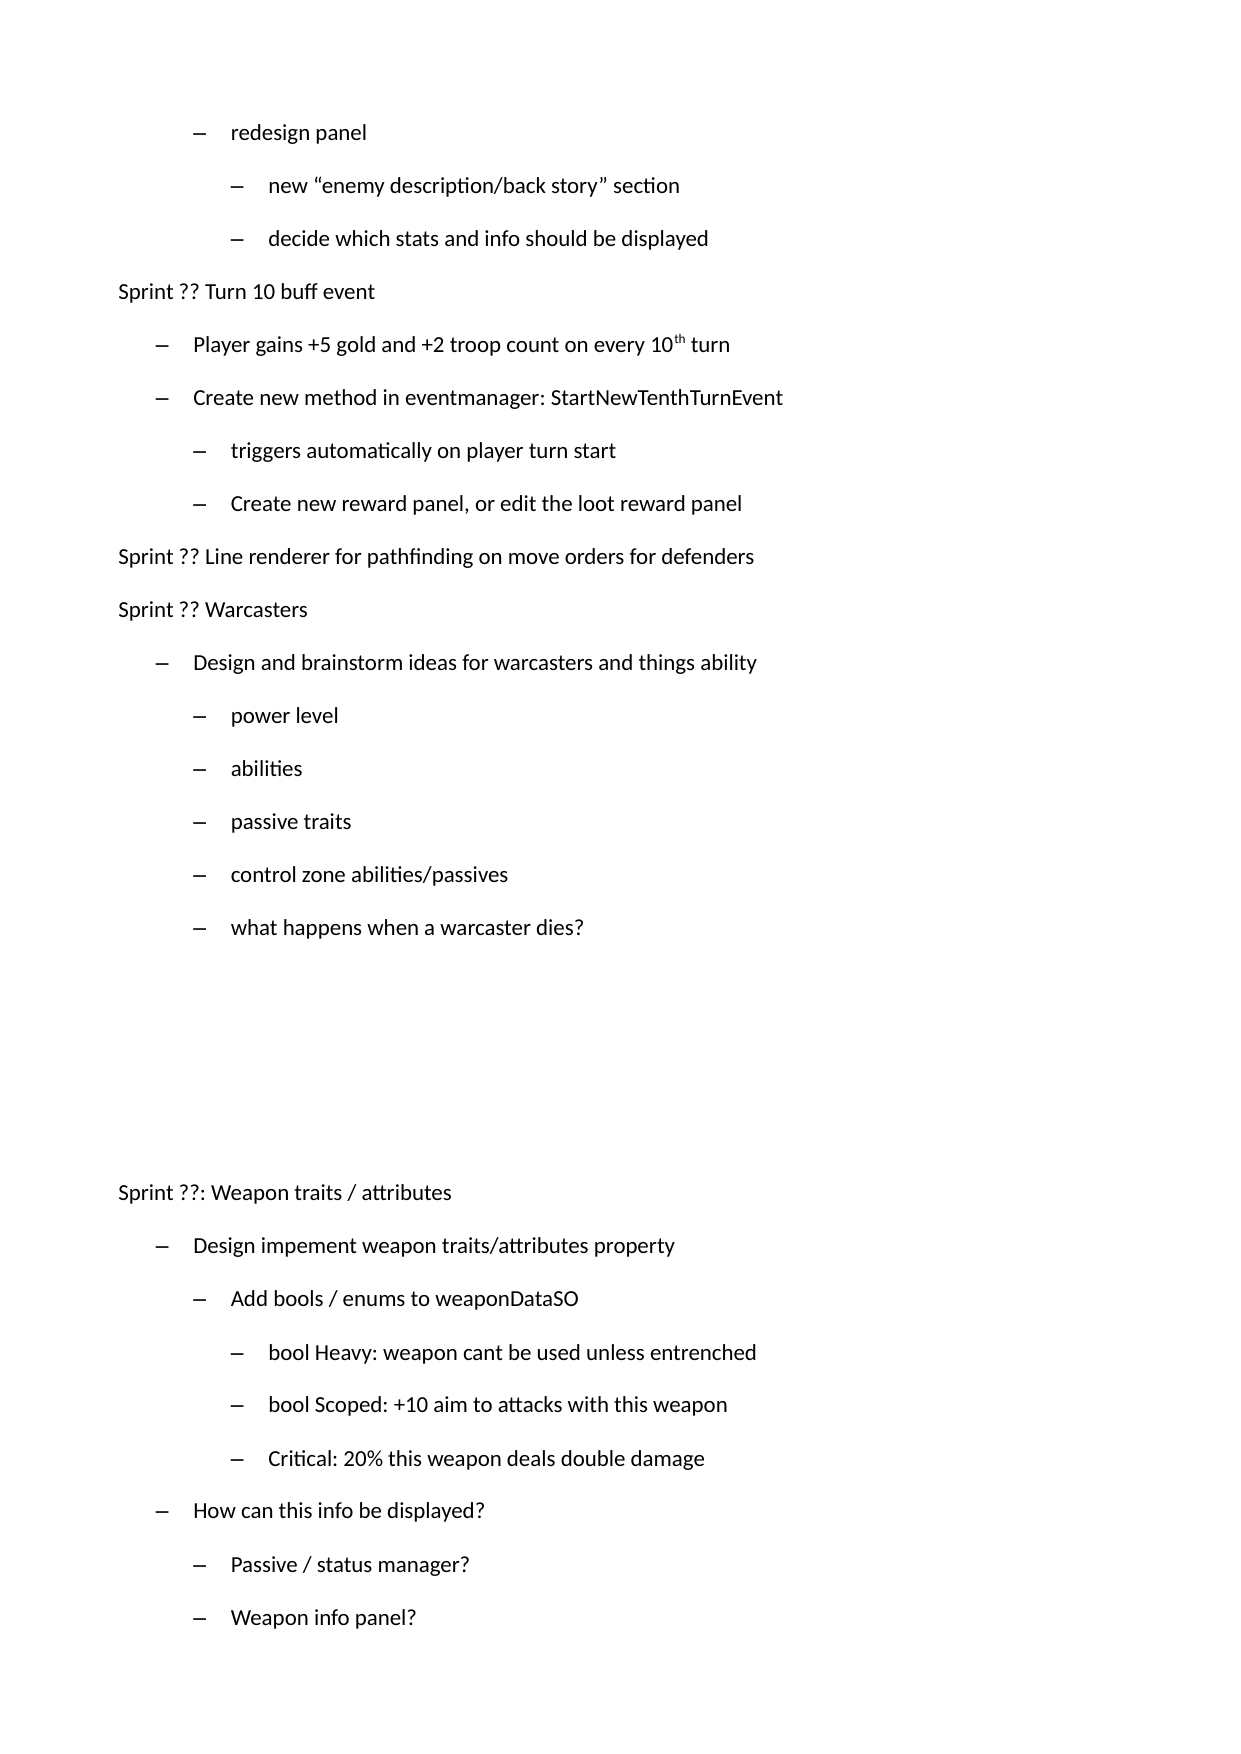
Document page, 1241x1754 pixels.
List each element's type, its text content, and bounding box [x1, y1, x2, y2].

list Design and brainstorm ideas for warcasters and things ability [156, 648, 1122, 676]
list Critical: 20% this weapon deals double damage [231, 1444, 1122, 1472]
list control zone abilities/passives [193, 860, 1122, 888]
text Sprint ?? Turn 10 buff event [118, 277, 1122, 305]
list How can this info be displayed? [156, 1497, 1122, 1525]
list triggers automatically on player turn start [193, 436, 1122, 464]
list Weapon info panel? [193, 1603, 1122, 1631]
list Add bools / enums to weaponDataSO [193, 1284, 1122, 1313]
list bool Scoped: +10 aim to attacks with this weapon [231, 1391, 1122, 1419]
list what happens when a warcaster dies? [193, 913, 1122, 941]
list decide which stats and info should be displayed [231, 224, 1122, 252]
list Create new reward panel, or edit the loot reward panel [193, 489, 1122, 517]
list redesign panel [193, 118, 1122, 146]
list power level [193, 701, 1122, 729]
text Sprint ?? Line renderer for pathfinding on move orders for defenders [118, 542, 1122, 570]
list passive traits [193, 807, 1122, 835]
list new “enemy description/back story” section [231, 171, 1122, 199]
list bool Heavy: weapon cant be used unless entrenched [231, 1338, 1122, 1366]
list Player gains +5 gold and +2 troop count on every 10th turn [156, 330, 1122, 358]
list Create new method in eventmanager: StartNewTenthTurnEvent [156, 383, 1122, 411]
text Sprint ??: Weapon traits / attributes [118, 1178, 1122, 1207]
list Passive / status manager? [193, 1550, 1122, 1578]
list Design impement weapon traits/attributes property [156, 1232, 1122, 1259]
list abilities [193, 754, 1122, 782]
text Sprint ?? Warcasters [118, 595, 1122, 623]
